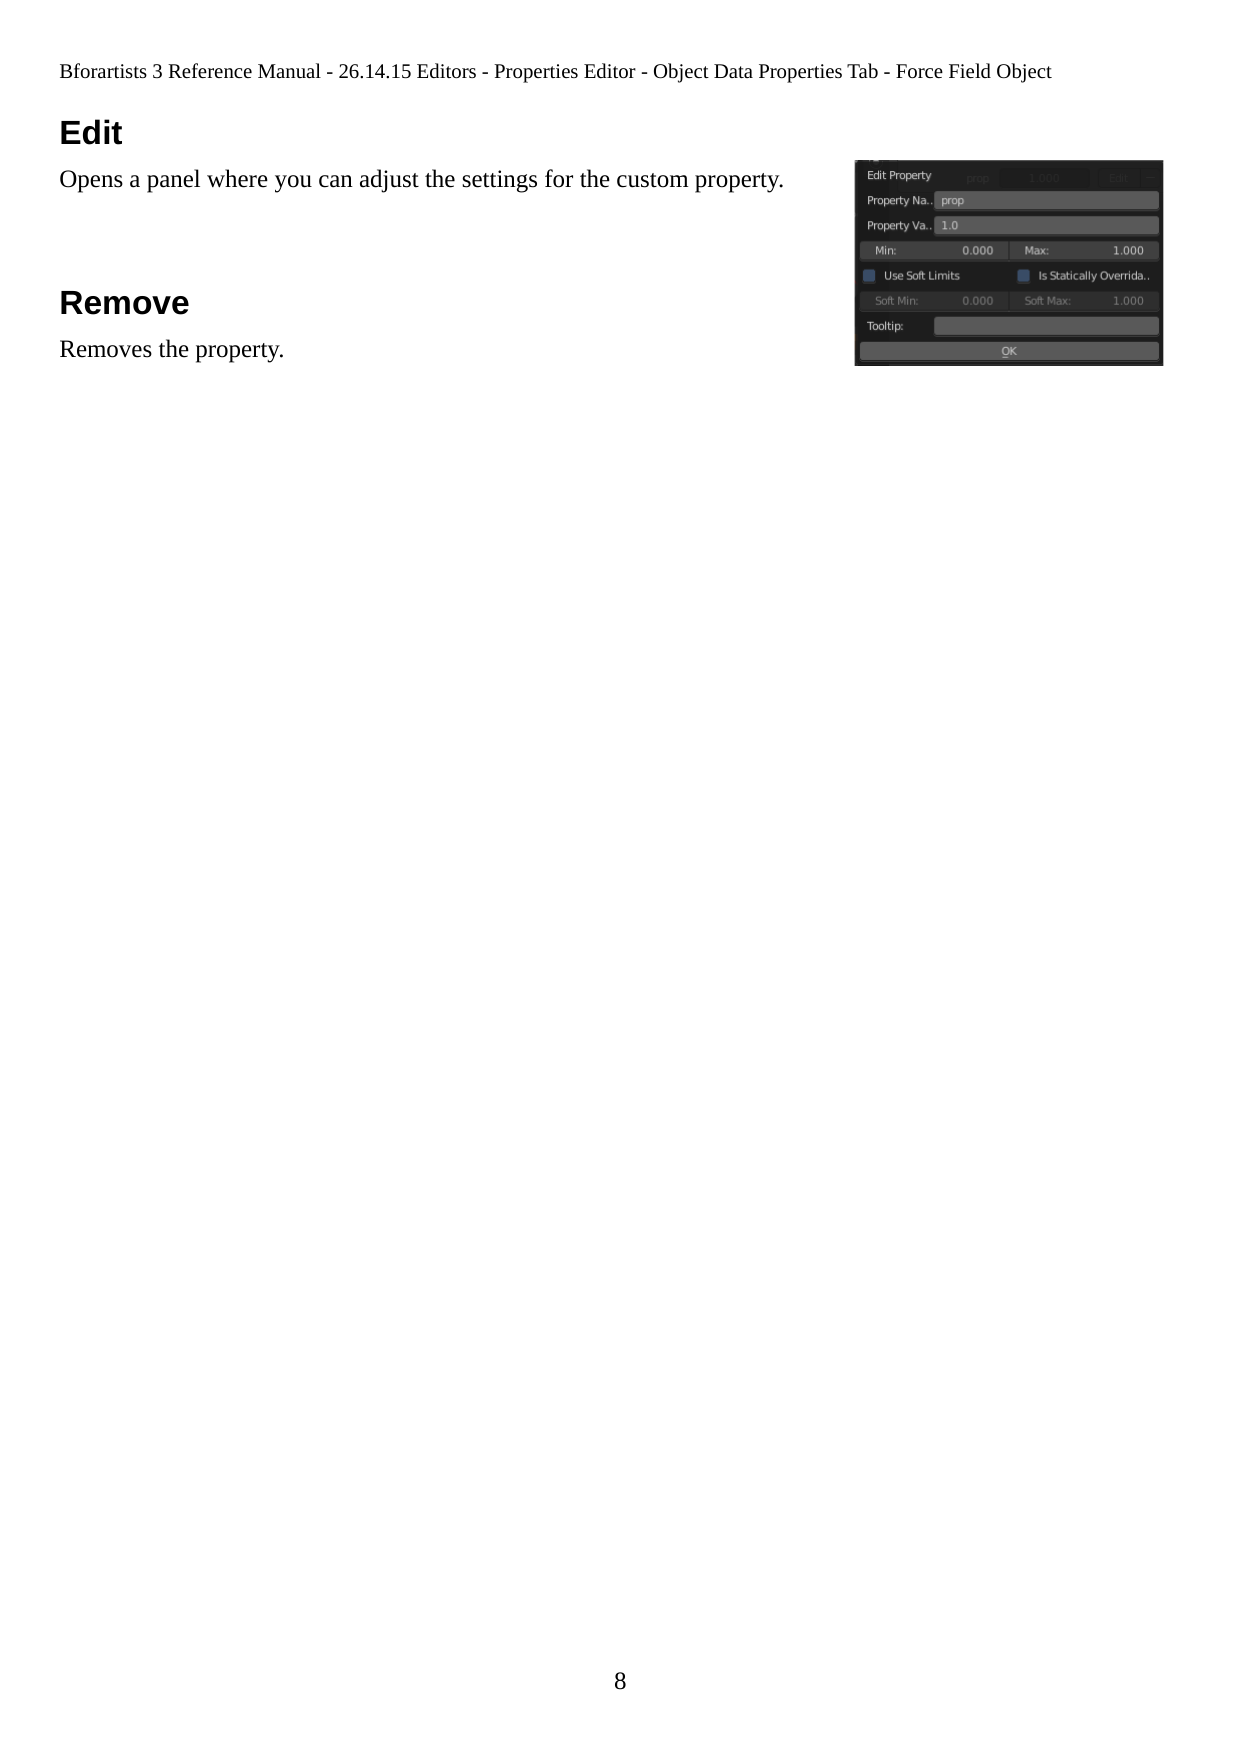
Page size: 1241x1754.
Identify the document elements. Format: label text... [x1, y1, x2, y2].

subtitle Edit [59, 113, 1181, 151]
subtitle [1164, 283, 1181, 321]
subtitle Remove [59, 283, 854, 321]
picture [854, 160, 1164, 366]
text [1164, 334, 1181, 363]
text Opens a panel where you can adjust the settings for the custom property. [59, 164, 854, 192]
text Removes the property. [59, 334, 854, 363]
